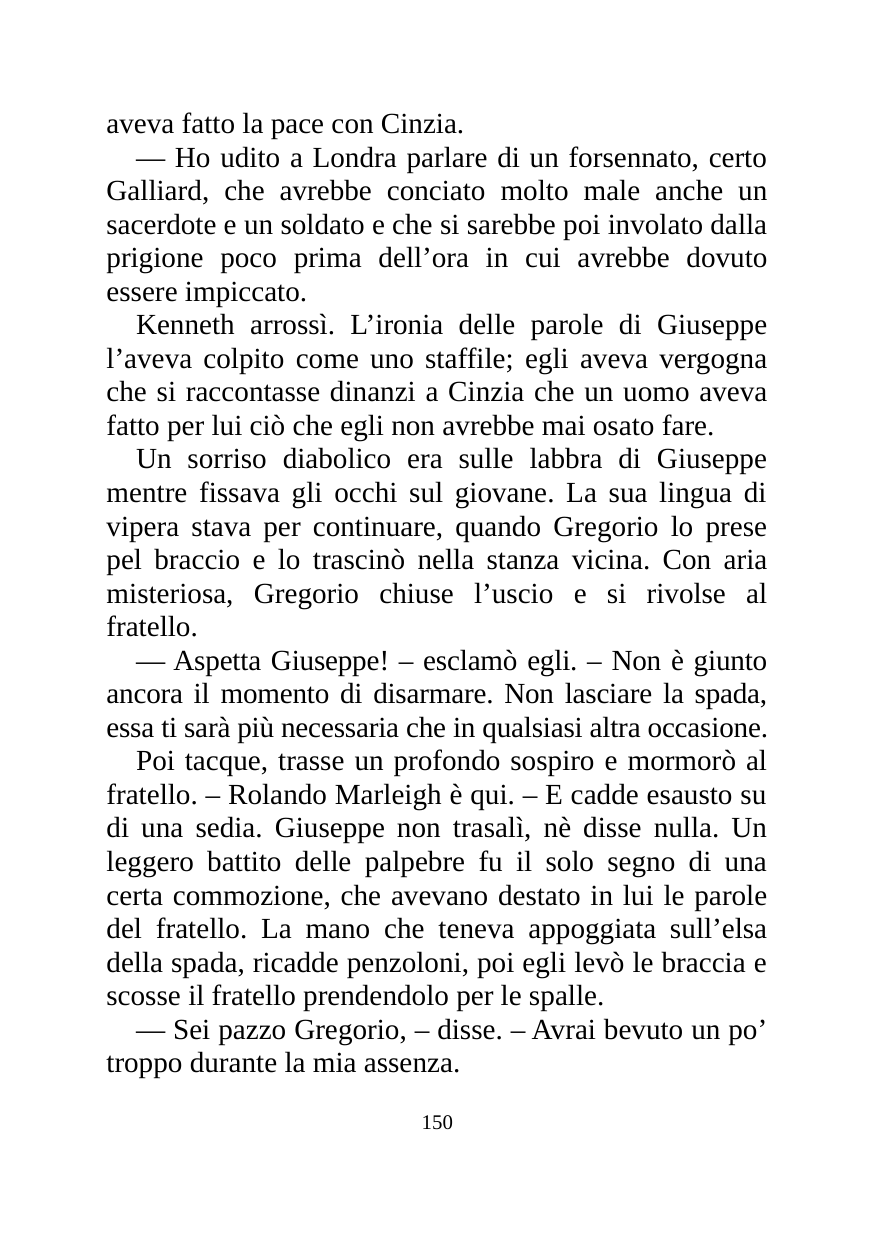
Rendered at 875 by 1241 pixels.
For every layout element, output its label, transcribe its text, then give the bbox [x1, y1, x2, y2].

text — Sei pazzo Gregorio, – disse. – Avrai bevuto un po’ troppo durante la mia assenza. [106, 1012, 768, 1079]
text Un sorriso diabolico era sulle labbra di Giuseppe mentre fissava gli occhi sul giovane. La sua lingua di vipera stava per continuare, quando Gregorio lo prese pel braccio e lo trascinò nella stanza vicina. Con aria misteriosa, Gregorio chiuse l’uscio e si rivolse al fratello. [106, 442, 768, 643]
text — Aspetta Giuseppe! – esclamò egli. – Non è giunto ancora il momento di disarmare. Non lasciare la spada, essa ti sarà più necessaria che in qualsiasi altra occasione. [106, 643, 768, 743]
text Poi tacque, trasse un profondo sospiro e mormorò al fratello. – Rolando Marleigh è qui. – E cadde esausto su di una sedia. Giuseppe non trasalì, nè disse nulla. Un leggero battito delle palpebre fu il solo segno di una certa commozione, che avevano destato in lui le parole del fratello. La mano che teneva appoggiata sull’elsa della spada, ricadde penzoloni, poi egli levò le braccia e scosse il fratello prendendolo per le spalle. [106, 743, 768, 1012]
text — Ho udito a Londra parlare di un forsennato, certo Galliard, che avrebbe conciato molto male anche un sacerdote e un soldato e che si sarebbe poi involato dalla prigione poco prima dell’ora in cui avrebbe dovuto essere impiccato. [106, 140, 768, 307]
text Kenneth arrossì. L’ironia delle parole di Giuseppe l’aveva colpito come uno staffile; egli aveva vergogna che si raccontasse dinanzi a Cinzia che un uomo aveva fatto per lui ciò che egli non avrebbe mai osato fare. [106, 307, 768, 442]
text aveva fatto la pace con Cinzia. [106, 106, 768, 140]
